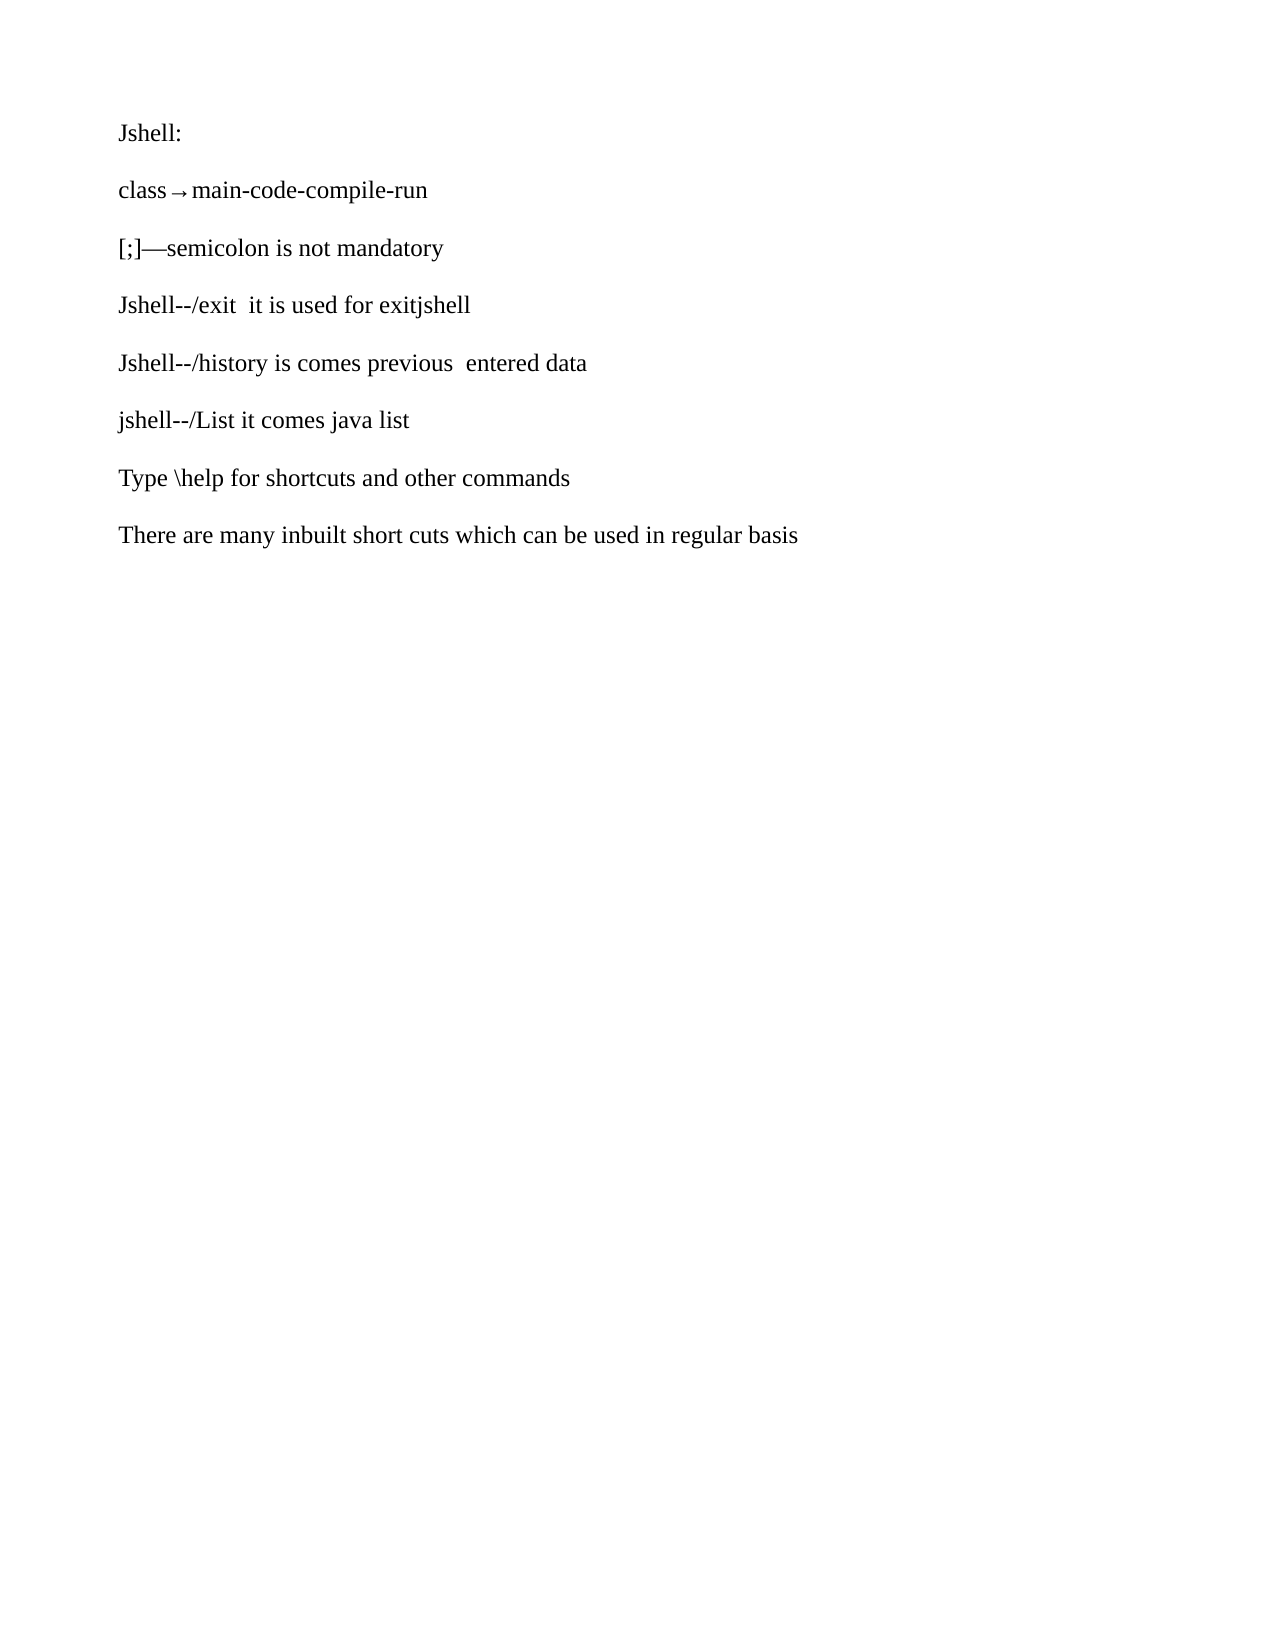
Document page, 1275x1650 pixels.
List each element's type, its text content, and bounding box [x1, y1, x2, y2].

text Jshell: [118, 118, 1157, 147]
text jshell--/List it comes java list [118, 406, 1157, 434]
text Type \help for shortcuts and other commands [118, 463, 1157, 492]
text There are many inbuilt short cuts which can be used in regular basis [118, 521, 1157, 549]
text Jshell--/history is comes previous entered data [118, 348, 1157, 377]
text [;]—semicolon is not mandatory [118, 233, 1157, 262]
text class→main-code-compile-run [118, 176, 1157, 204]
text Jshell--/exit it is used for exitjshell [118, 291, 1157, 319]
